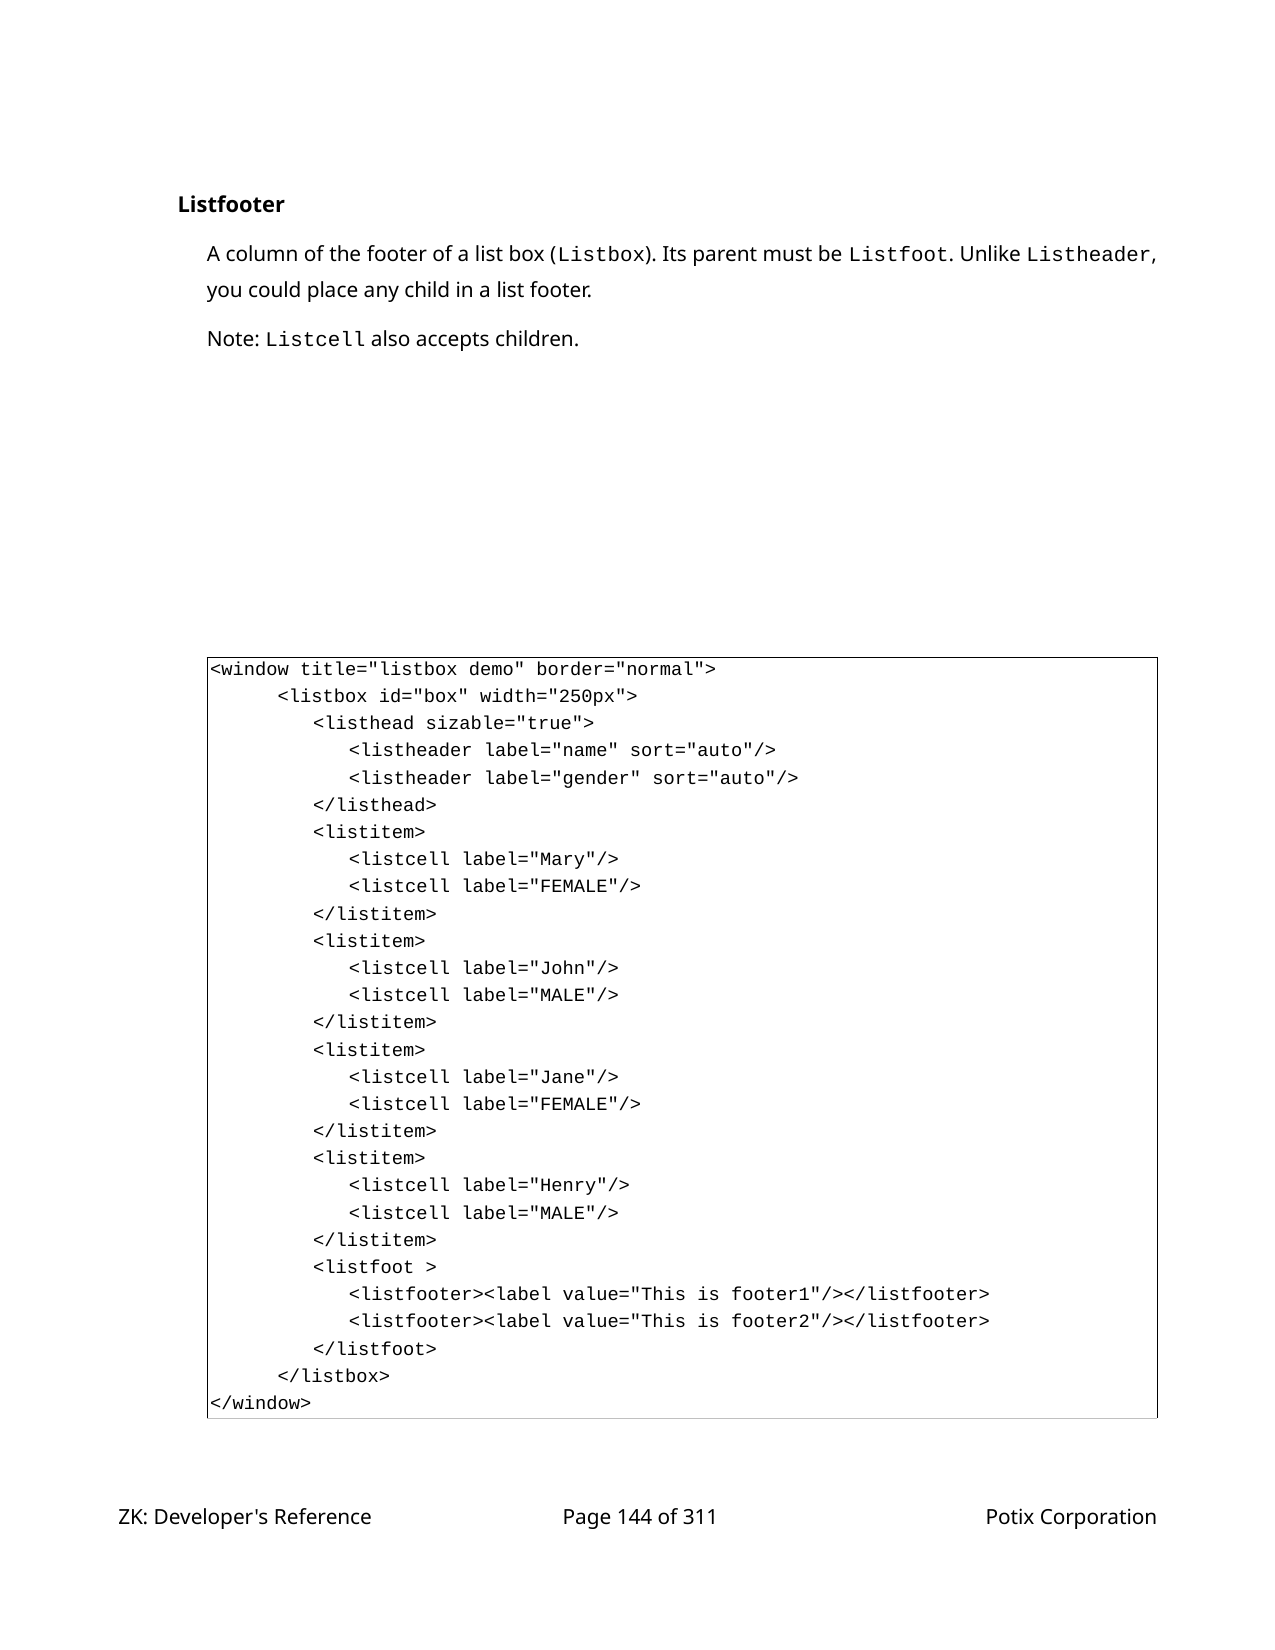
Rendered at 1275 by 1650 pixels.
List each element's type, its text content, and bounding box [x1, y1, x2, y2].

text </listhead> [208, 793, 1157, 817]
text <listcell label="FEMALE"/> [208, 874, 1157, 898]
text <listitem> [208, 1146, 1157, 1170]
text <listcell label="FEMALE"/> [208, 1092, 1157, 1116]
text <listcell label="MALE"/> [208, 1201, 1157, 1225]
text <listhead sizable="true"> [208, 711, 1157, 735]
text <listcell label="John"/> [208, 956, 1157, 980]
text <listcell label="MALE"/> [208, 983, 1157, 1007]
text </listitem> [208, 1010, 1157, 1034]
text <listheader label="name" sort="auto"/> [208, 738, 1157, 763]
text <listcell label="Henry"/> [208, 1173, 1157, 1198]
text <listbox id="box" width="250px"> [208, 684, 1157, 708]
text <window title="listbox demo" border="normal"> [208, 658, 1157, 681]
text </listitem> [208, 1228, 1157, 1252]
text <listcell label="Mary"/> [208, 847, 1157, 871]
text <listitem> [208, 820, 1157, 844]
text </window> [208, 1391, 1157, 1418]
text <listcell label="Jane"/> [208, 1064, 1157, 1089]
text Note: Listcell also accepts children. [207, 324, 1157, 352]
text <listfoot > [208, 1255, 1157, 1279]
text <listheader label="gender" sort="auto"/> [208, 766, 1157, 790]
text A column of the footer of a list box (Listbox). Its parent must be Listfoot. Unlike Listheader, you could place any child in a list footer. [207, 239, 1157, 303]
subtitle Listfooter [177, 189, 1157, 219]
text <listitem> [208, 1037, 1157, 1062]
text <listitem> [208, 929, 1157, 953]
text <listfooter><label value="This is footer1"/></listfooter> [208, 1282, 1157, 1306]
text </listfoot> [208, 1336, 1157, 1361]
text </listitem> [208, 1119, 1157, 1143]
text </listitem> [208, 901, 1157, 926]
text <listfooter><label value="This is footer2"/></listfooter> [208, 1309, 1157, 1333]
text </listbox> [208, 1364, 1157, 1388]
